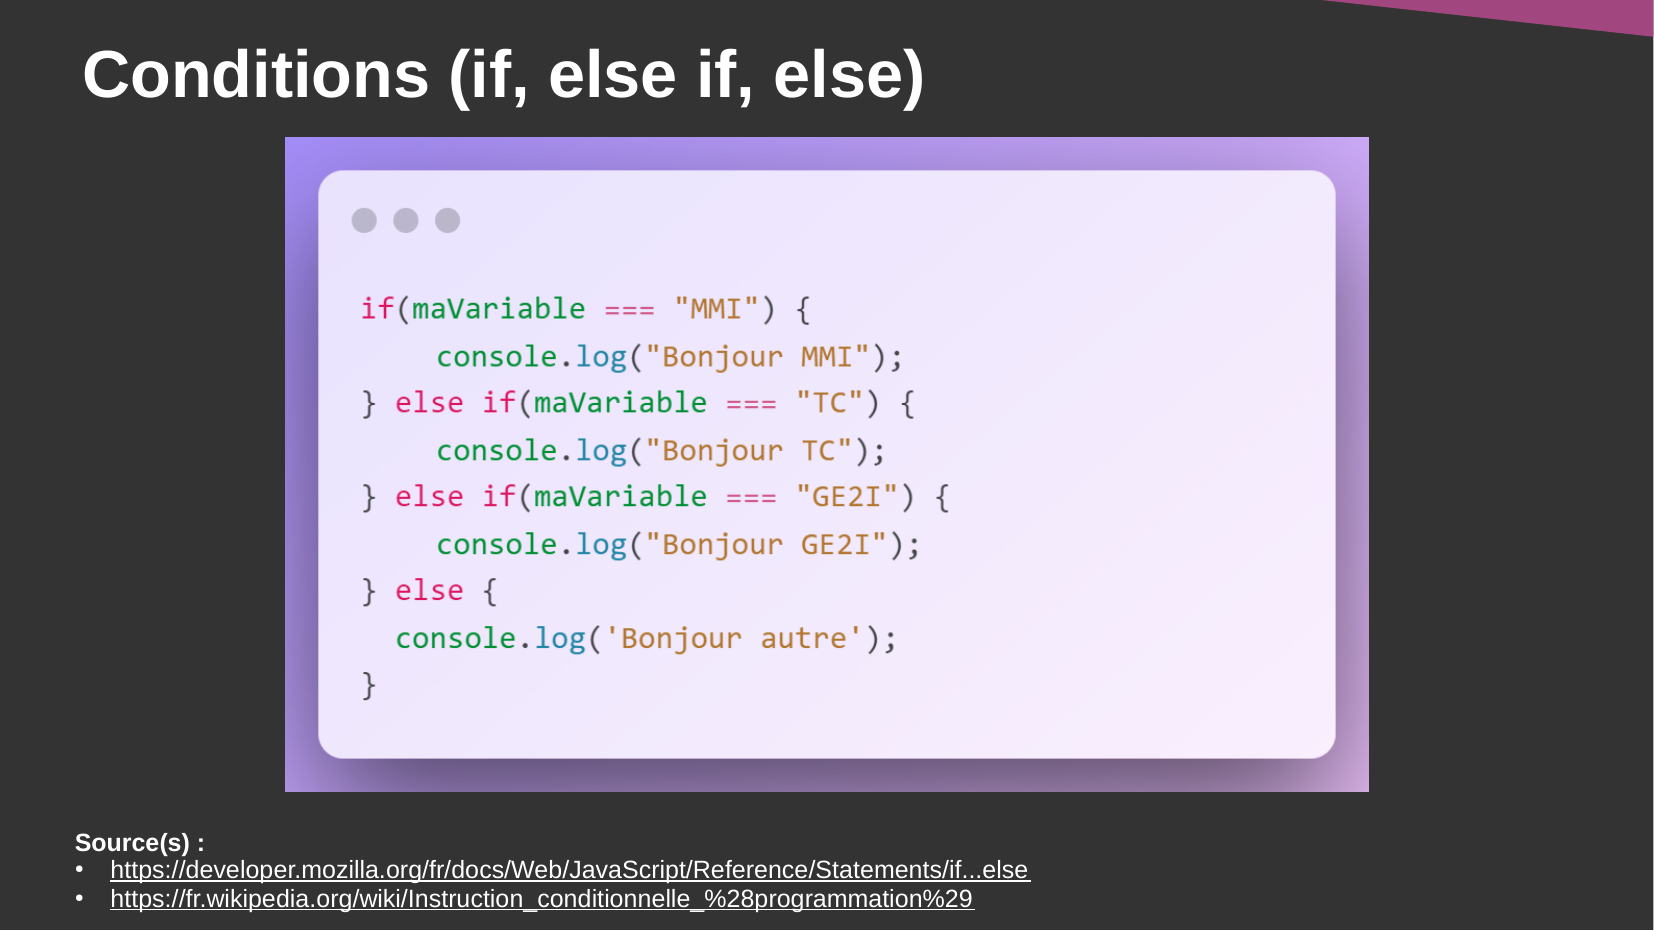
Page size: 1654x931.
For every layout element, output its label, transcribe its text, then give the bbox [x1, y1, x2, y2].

title Conditions (if, else if, else) [82, 37, 1571, 114]
text_box [1321, 0, 1654, 37]
picture [285, 137, 1369, 792]
text_box Source(s) : https://developer.mozilla.org/fr/docs/Web/JavaScript/Reference/Statements/if...else https://fr.wikipedia.org/wiki/Instruction_conditionnelle_%28programmation%29 [60, 820, 1583, 920]
